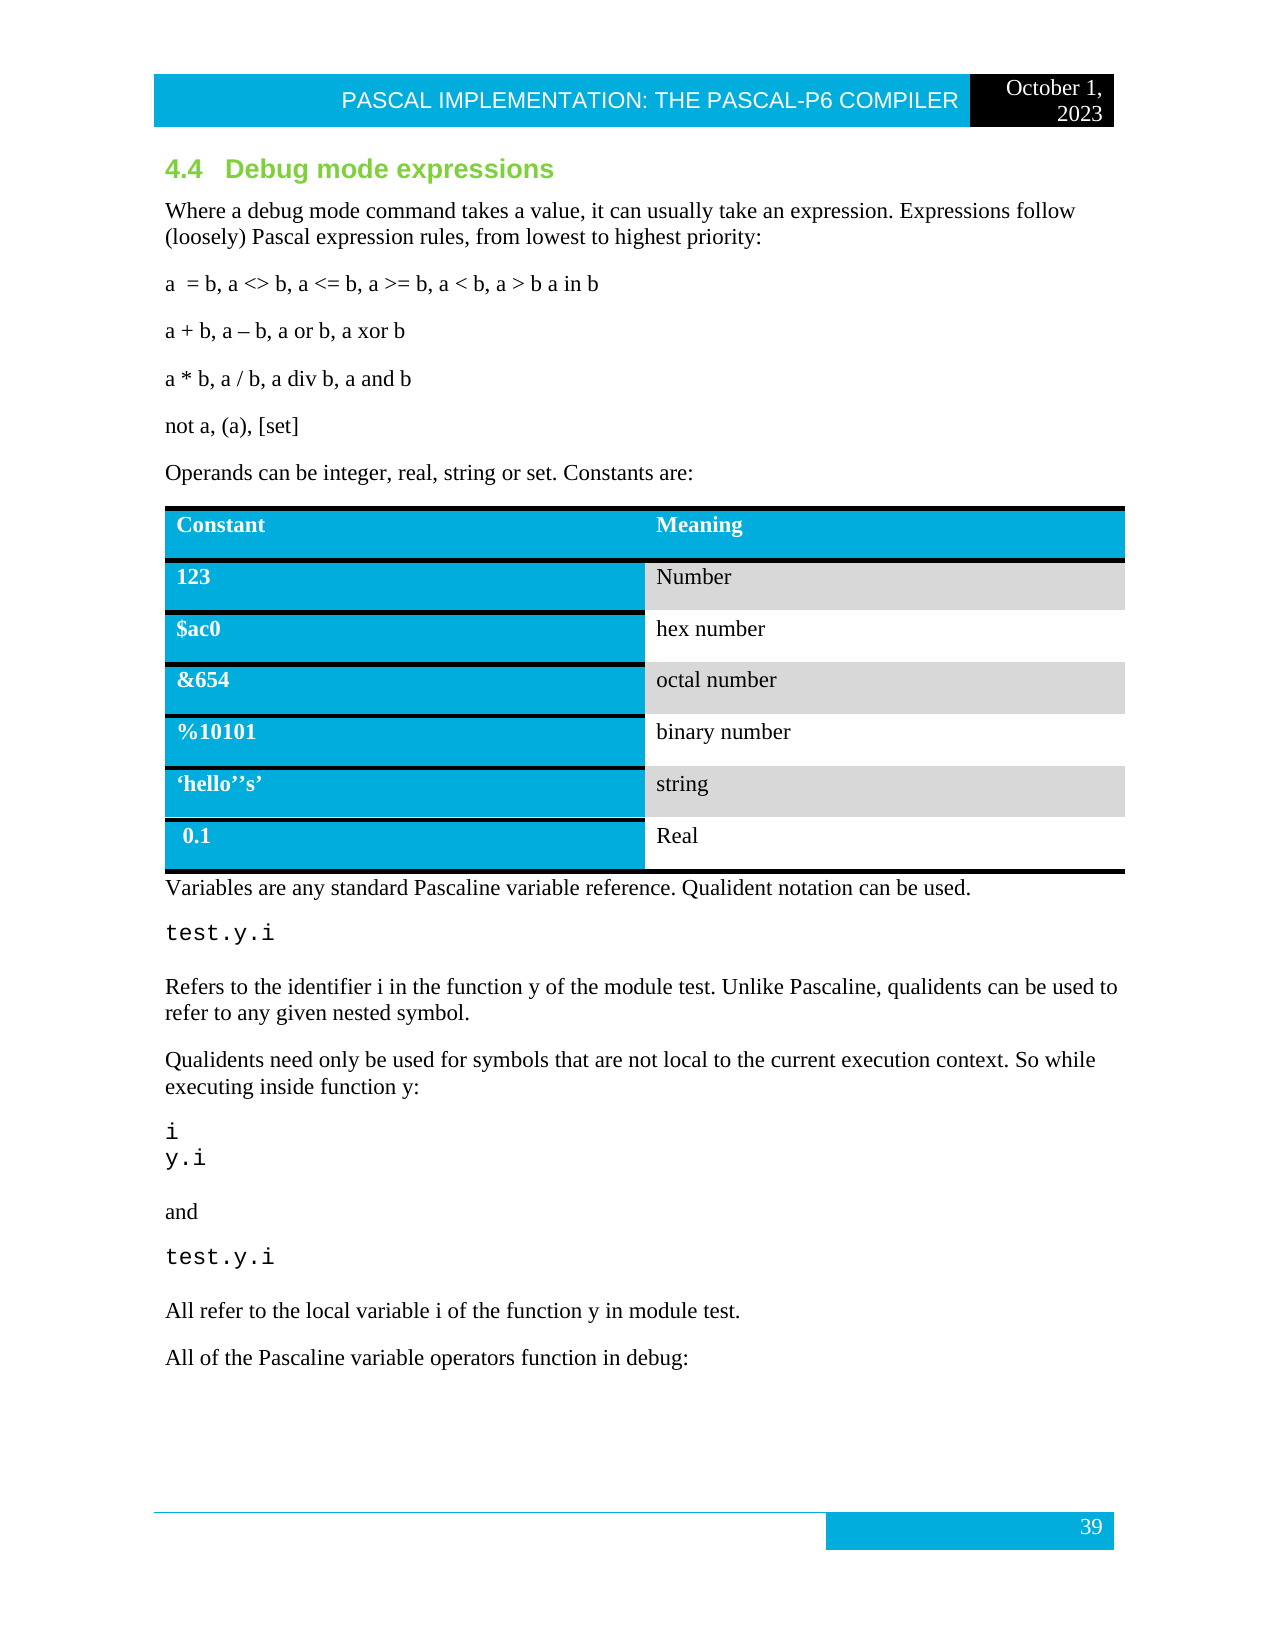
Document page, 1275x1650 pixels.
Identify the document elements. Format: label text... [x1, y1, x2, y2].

table_header Constant [165, 511, 645, 558]
text a = b, a <> b, a <= b, a >= b, a < b, a > b a in b [165, 270, 1125, 297]
table_cell binary number [645, 714, 1125, 766]
table_cell hex number [645, 610, 1125, 662]
table_header Meaning [645, 511, 1125, 558]
text Qualidents need only be used for symbols that are not local to the current execution context. So while executing inside function y: [165, 1047, 1125, 1099]
text not a, (a), [set] [165, 412, 1125, 438]
text i [165, 1120, 1125, 1146]
text All of the Pascaline variable operators function in debug: [165, 1344, 1125, 1371]
text a + b, a – b, a or b, a xor b [165, 317, 1125, 344]
text Refers to the identifier i in the function y of the module test. Unlike Pascaline, qualidents can be used to refer to any given nested symbol. [165, 973, 1125, 1026]
table_cell $ac0 [165, 615, 645, 662]
text Operands can be integer, real, string or set. Constants are: [165, 459, 1125, 485]
text test.y.i [165, 1245, 1125, 1271]
table_cell 123 [165, 563, 645, 610]
text Variables are any standard Pascaline variable reference. Qualident notation can be used. [165, 874, 1125, 900]
text test.y.i [165, 921, 1125, 947]
text a * b, a / b, a div b, a and b [165, 364, 1125, 391]
table_cell octal number [645, 662, 1125, 714]
text y.i [165, 1146, 1125, 1172]
text and [165, 1198, 1125, 1224]
table_cell &654 [165, 667, 645, 714]
table_cell ‘hello’’s’ [165, 770, 645, 817]
table_cell %10101 [165, 718, 645, 766]
table_cell Real [645, 818, 1125, 869]
subtitle Debug mode expressions [165, 153, 1125, 184]
text All refer to the local variable i of the function y in module test. [165, 1297, 1125, 1323]
table_cell string [645, 766, 1125, 817]
table_cell [165, 822, 645, 869]
table_cell Number [645, 563, 1125, 610]
text Where a debug mode command takes a value, it can usually take an expression. Expressions follow (loosely) Pascal expression rules, from lowest to highest priority: [165, 197, 1125, 249]
